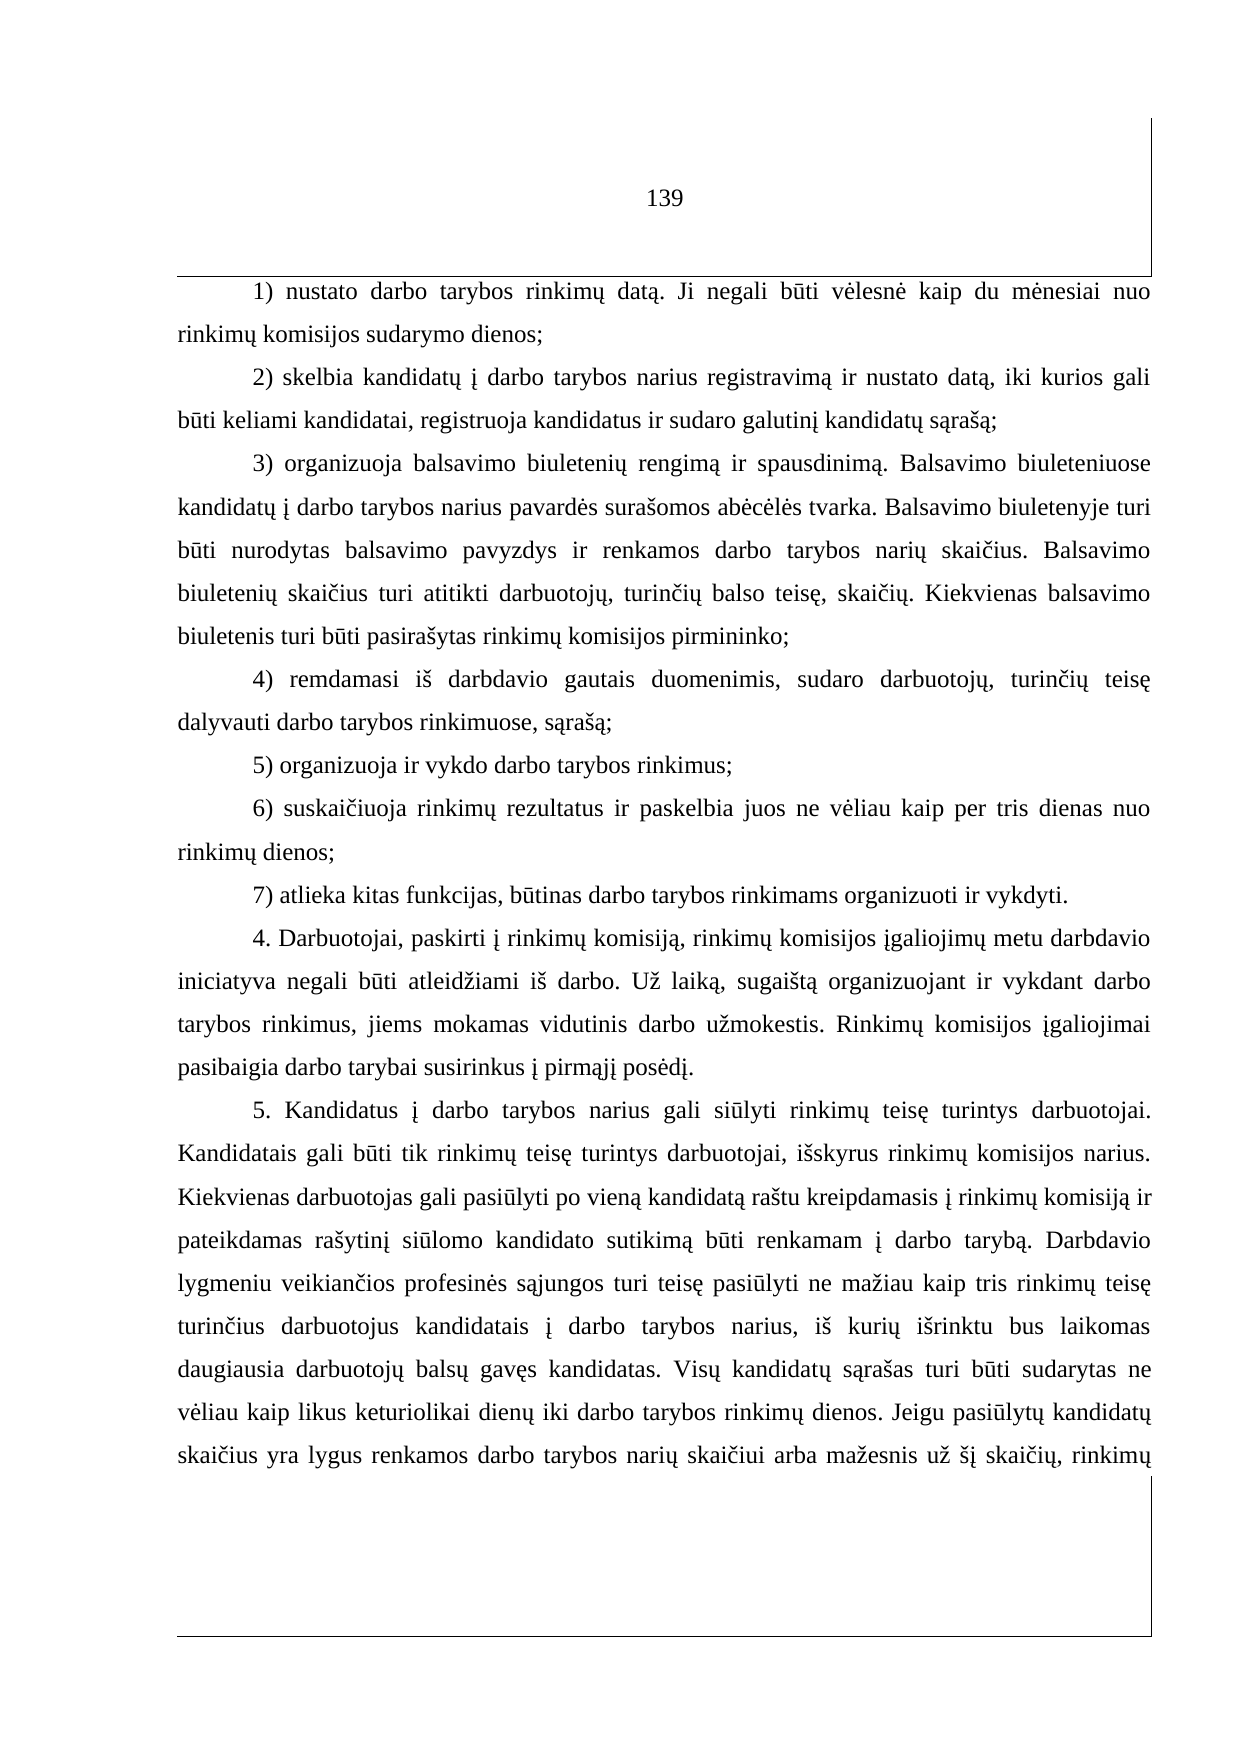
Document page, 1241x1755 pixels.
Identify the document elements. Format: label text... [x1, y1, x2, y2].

text 6) suskaičiuoja rinkimų rezultatus ir paskelbia juos ne vėliau kaip per tris dienas nuo rinkimų dienos; [177, 793, 1152, 865]
text 4) remdamasi iš darbdavio gautais duomenimis, sudaro darbuotojų, turinčių teisę dalyvauti darbo tarybos rinkimuose, sąrašą; [177, 664, 1152, 736]
text 5. Kandidatus į darbo tarybos narius gali siūlyti rinkimų teisę turintys darbuotojai. Kandidatais gali būti tik rinkimų teisę turintys darbuotojai, išskyrus rinkimų komisijos narius. Kiekvienas darbuotojas gali pasiūlyti po vieną kandidatą raštu kreipdamasis į rinkimų komisiją ir pateikdamas rašytinį siūlomo kandidato sutikimą būti renkamam į darbo tarybą. Darbdavio lygmeniu veikiančios profesinės sąjungos turi teisę pasiūlyti ne mažiau kaip tris rinkimų teisę turinčius darbuotojus kandidatais į darbo tarybos narius, iš kurių išrinktu bus laikomas daugiausia darbuotojų balsų gavęs kandidatas. Visų kandidatų sąrašas turi būti sudarytas ne vėliau kaip likus keturiolikai dienų iki darbo tarybos rinkimų dienos. Jeigu pasiūlytų kandidatų skaičius yra lygus renkamos darbo tarybos narių skaičiui arba mažesnis už šį skaičių, rinkimų [177, 1095, 1152, 1469]
text 4. Darbuotojai, paskirti į rinkimų komisiją, rinkimų komisijos įgaliojimų metu darbdavio iniciatyva negali būti atleidžiami iš darbo. Už laiką, sugaištą organizuojant ir vykdant darbo tarybos rinkimus, jiems mokamas vidutinis darbo užmokestis. Rinkimų komisijos įgaliojimai pasibaigia darbo tarybai susirinkus į pirmąjį posėdį. [177, 923, 1152, 1081]
text 5) organizuoja ir vykdo darbo tarybos rinkimus; [177, 750, 1152, 779]
text 2) skelbia kandidatų į darbo tarybos narius registravimą ir nustato datą, iki kurios gali būti keliami kandidatai, registruoja kandidatus ir sudaro galutinį kandidatų sąrašą; [177, 362, 1152, 434]
text 3) organizuoja balsavimo biuletenių rengimą ir spausdinimą. Balsavimo biuleteniuose kandidatų į darbo tarybos narius pavardės surašomos abėcėlės tvarka. Balsavimo biuletenyje turi būti nurodytas balsavimo pavyzdys ir renkamos darbo tarybos narių skaičius. Balsavimo biuletenių skaičius turi atitikti darbuotojų, turinčių balso teisę, skaičių. Kiekvienas balsavimo biuletenis turi būti pasirašytas rinkimų komisijos pirmininko; [177, 448, 1152, 650]
text 1) nustato darbo tarybos rinkimų datą. Ji negali būti vėlesnė kaip du mėnesiai nuo rinkimų komisijos sudarymo dienos; [177, 276, 1152, 348]
text 7) atlieka kitas funkcijas, būtinas darbo tarybos rinkimams organizuoti ir vykdyti. [177, 880, 1152, 908]
